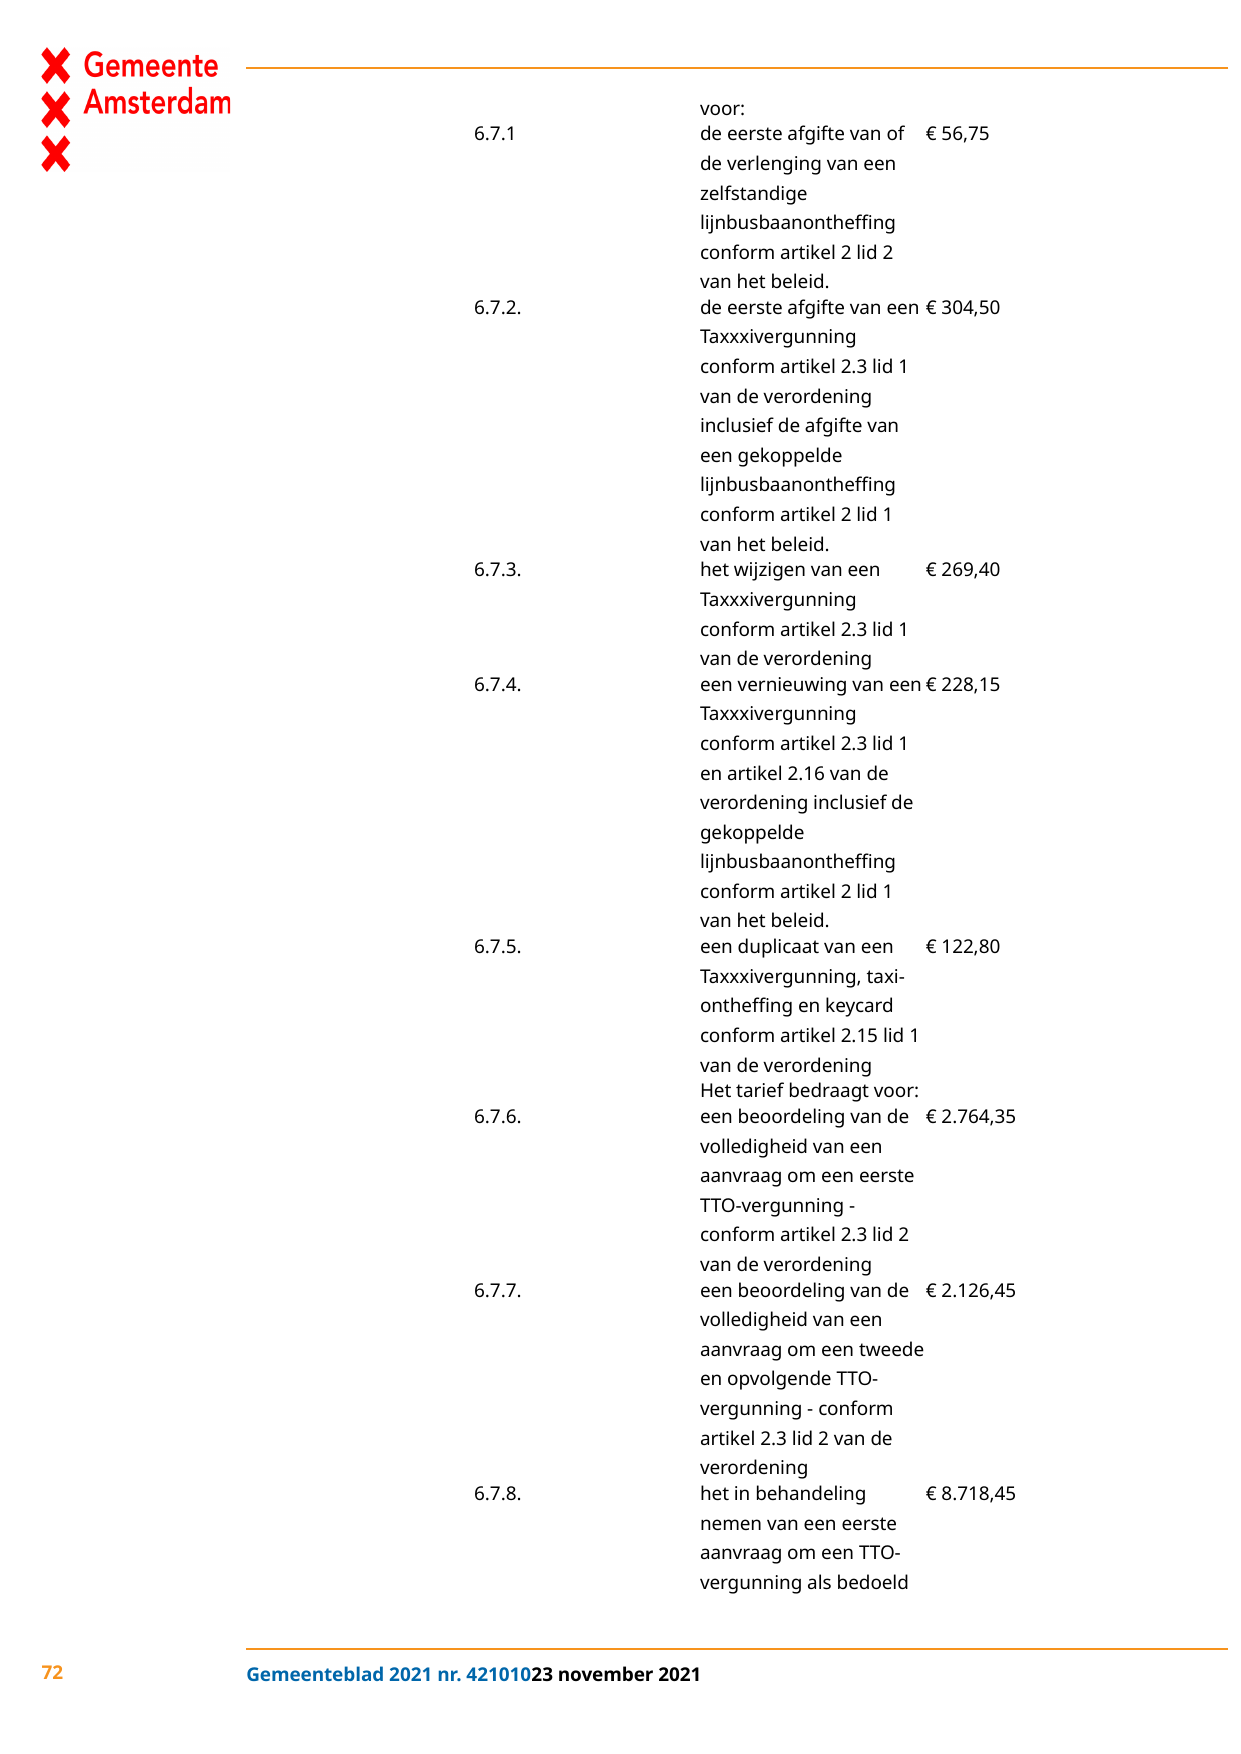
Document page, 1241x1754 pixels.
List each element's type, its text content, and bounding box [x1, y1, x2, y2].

table_cell [248, 1480, 474, 1594]
table_cell een vernieuwing van een Taxxxivergunning conform artikel 2.3 lid 1 en artikel 2.16 van de verordening inclusief de gekoppelde lijnbusbaanontheffing conform artikel 2 lid 1 van het beleid. [700, 671, 926, 933]
table_cell 6.7.1 [474, 121, 700, 294]
table_cell [926, 95, 1152, 121]
table_cell € 2.126,45 [926, 1277, 1152, 1480]
table_cell [248, 1277, 474, 1480]
table_cell het in behandeling nemen van een eerste aanvraag om een TTO-vergunning als bedoeld [700, 1480, 926, 1594]
table_cell de eerste afgifte van of de verlenging van een zelfstandige lijnbusbaanontheffing conform artikel 2 lid 2 van het beleid. [700, 121, 926, 294]
table_cell een beoordeling van de volledigheid van een aanvraag om een tweede en opvolgende TTO-vergunning - conform artikel 2.3 lid 2 van de verordening [700, 1277, 926, 1480]
table_cell een duplicaat van een Taxxxivergunning, taxi-ontheffing en keycard conform artikel 2.15 lid 1 van de verordening [700, 934, 926, 1077]
table_cell Het tarief bedraagt voor: [700, 1078, 926, 1103]
table_cell [474, 1078, 700, 1103]
table_cell [926, 1078, 1152, 1103]
table_cell een beoordeling van de volledigheid van een aanvraag om een eerste TTO-vergunning - conform artikel 2.3 lid 2 van de verordening [700, 1103, 926, 1277]
table_cell [248, 121, 474, 294]
table_cell 6.7.7. [474, 1277, 700, 1480]
table_cell [248, 1103, 474, 1277]
table_cell de eerste afgifte van een Taxxxivergunning conform artikel 2.3 lid 1 van de verordening inclusief de afgifte van een gekoppelde lijnbusbaanontheffing conform artikel 2 lid 1 van het beleid. [700, 294, 926, 557]
table_cell € 56,75 [926, 121, 1152, 294]
table_cell € 122,80 [926, 934, 1152, 1077]
table_cell [248, 294, 474, 557]
table_cell voor: [700, 95, 926, 121]
table_cell 6.7.8. [474, 1480, 700, 1594]
picture [41, 47, 231, 172]
table_cell € 8.718,45 [926, 1480, 1152, 1594]
table_cell 6.7.3. [474, 557, 700, 671]
table_cell [248, 95, 474, 121]
table_cell [248, 934, 474, 1077]
table_cell 6.7.4. [474, 671, 700, 933]
table_cell 6.7.6. [474, 1103, 700, 1277]
table_cell € 269,40 [926, 557, 1152, 671]
table_cell het wijzigen van een Taxxxivergunning conform artikel 2.3 lid 1 van de verordening [700, 557, 926, 671]
table_cell [248, 671, 474, 933]
table_cell € 2.764,35 [926, 1103, 1152, 1277]
table_cell [474, 95, 700, 121]
table_cell 6.7.2. [474, 294, 700, 557]
table_cell 6.7.5. [474, 934, 700, 1077]
table_cell € 228,15 [926, 671, 1152, 933]
table_cell [248, 1078, 474, 1103]
table_cell [248, 557, 474, 671]
table_cell € 304,50 [926, 294, 1152, 557]
